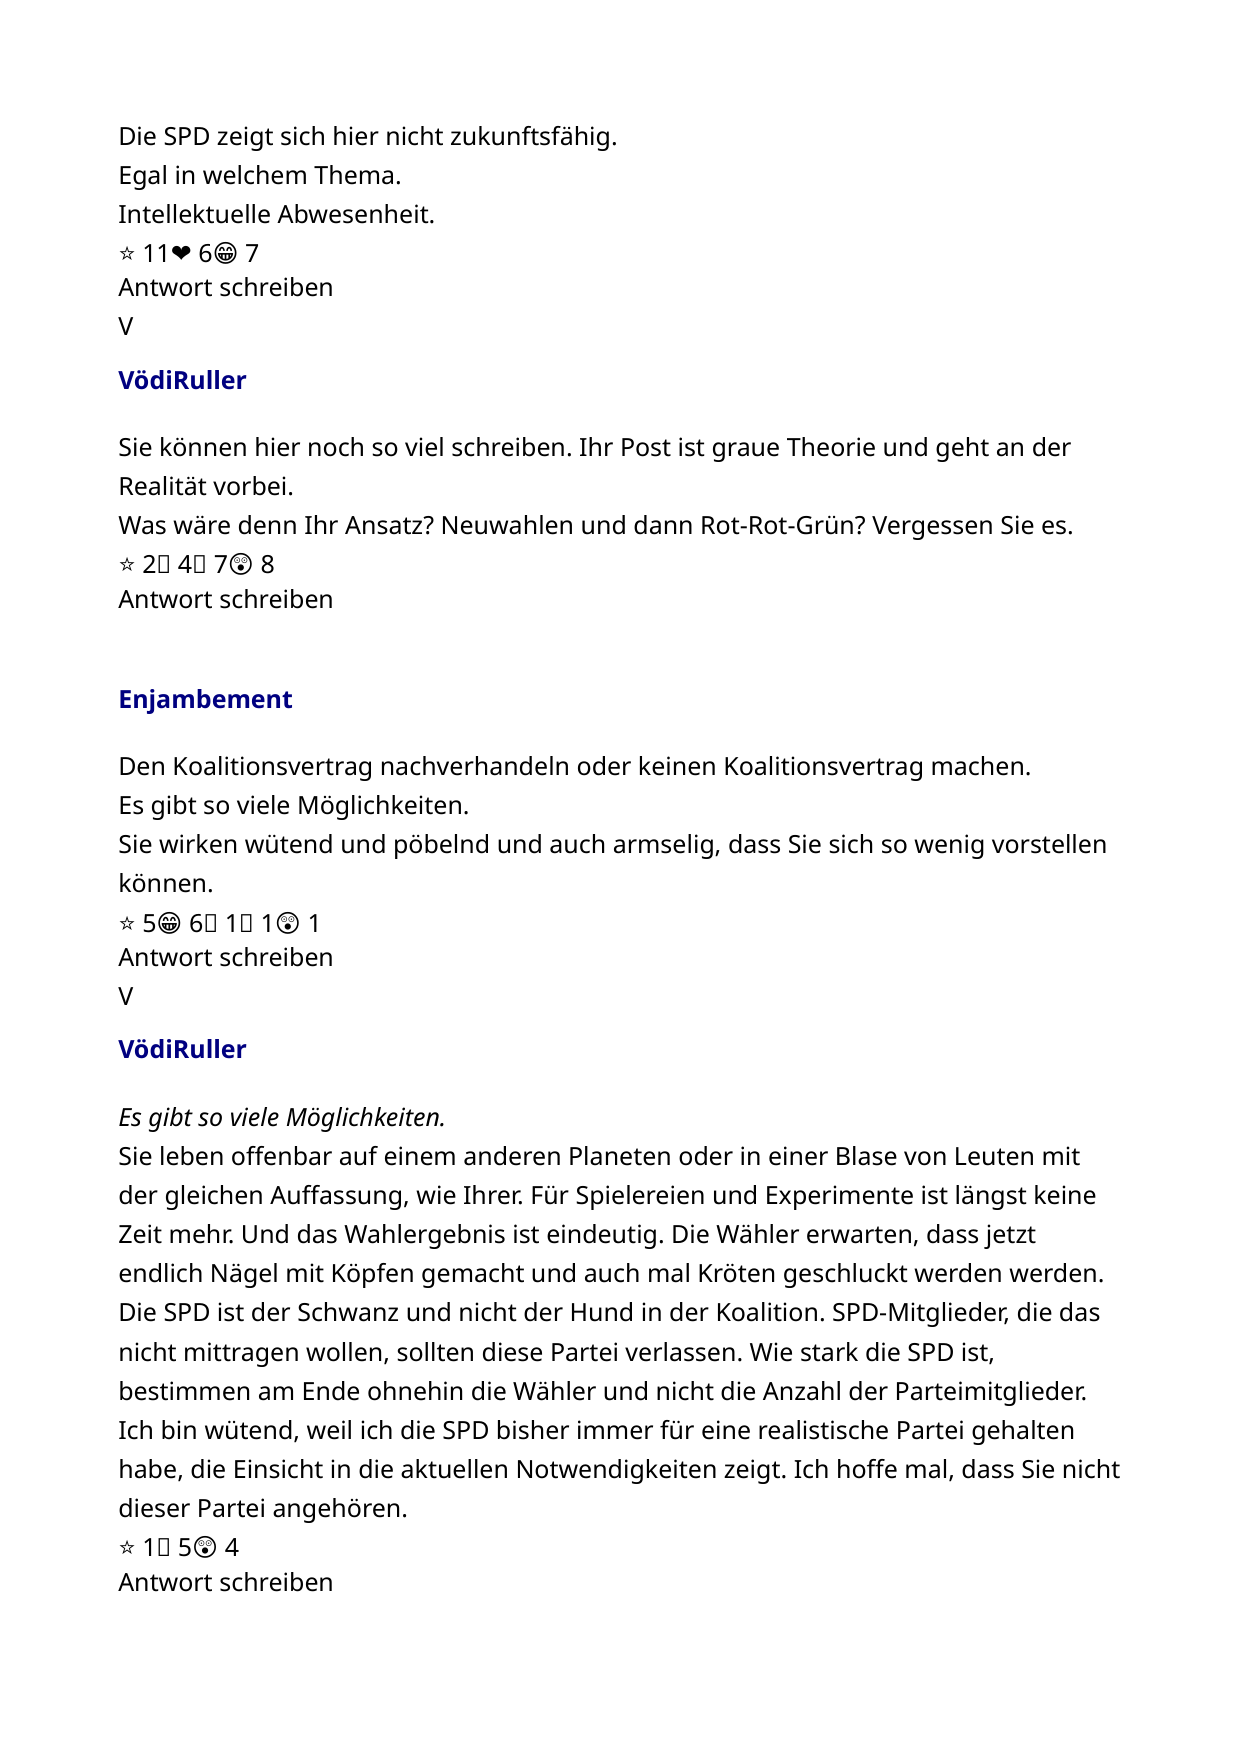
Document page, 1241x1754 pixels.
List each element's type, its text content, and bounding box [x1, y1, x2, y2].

text Antwort schreiben [118, 939, 1122, 973]
text Es gibt so viele Möglichkeiten. [118, 1099, 1122, 1133]
text Den Koalitionsvertrag nachverhandeln oder keinen Koalitionsvertrag machen. [118, 748, 1122, 783]
text Antwort schreiben [118, 270, 1122, 304]
text Sie leben offenbar auf einem anderen Planeten oder in einer Blase von Leuten mit der gleichen Auffassung, wie Ihrer. Für Spielereien und Experimente ist längst keine Zeit mehr. Und das Wahlergebnis ist eindeutig. Die Wähler erwarten, dass jetzt endlich Nägel mit Köpfen gemacht und auch mal Kröten geschluckt werden werden. Die SPD ist der Schwanz und nicht der Hund in der Koalition. SPD-Mitglieder, die das nicht mittragen wollen, sollten diese Partei verlassen. Wie stark die SPD ist, bestimmen am Ende ohnehin die Wähler und nicht die Anzahl der Parteimitglieder. [118, 1138, 1122, 1407]
subtitle Enjambement [118, 681, 1122, 716]
text Sie können hier noch so viel schreiben. Ihr Post ist graue Theorie und geht an der Realität vorbei. [118, 430, 1122, 503]
subtitle VödiRuller [118, 1032, 1122, 1066]
text ⭐️ 1🤨 5😲 4 [118, 1530, 1122, 1564]
text ⭐️ 2🙁 4🤨 7😲 8 [118, 547, 1122, 581]
text ⭐️ 5😁 6🙁 1🤨 1😲 1 [118, 905, 1122, 939]
text V [118, 978, 1122, 1012]
text Es gibt so viele Möglichkeiten. [118, 788, 1122, 822]
text Egal in welchem Thema. [118, 157, 1122, 191]
text Ich bin wütend, weil ich die SPD bisher immer für eine realistische Partei gehalten habe, die Einsicht in die aktuellen Notwendigkeiten zeigt. Ich hoffe mal, dass Sie nicht dieser Partei angehören. [118, 1413, 1122, 1525]
text V [118, 309, 1122, 343]
subtitle VödiRuller [118, 363, 1122, 397]
text Intellektuelle Abwesenheit. [118, 196, 1122, 231]
text ⭐️ 11❤️ 6😁 7 [118, 236, 1122, 270]
text Antwort schreiben [118, 581, 1122, 615]
text Sie wirken wütend und pöbelnd und auch armselig, dass Sie sich so wenig vorstellen können. [118, 827, 1122, 900]
text Die SPD zeigt sich hier nicht zukunftsfähig. [118, 118, 1122, 152]
text Was wäre denn Ihr Ansatz? Neuwahlen und dann Rot-Rot-Grün? Vergessen Sie es. [118, 508, 1122, 542]
text Antwort schreiben [118, 1564, 1122, 1598]
